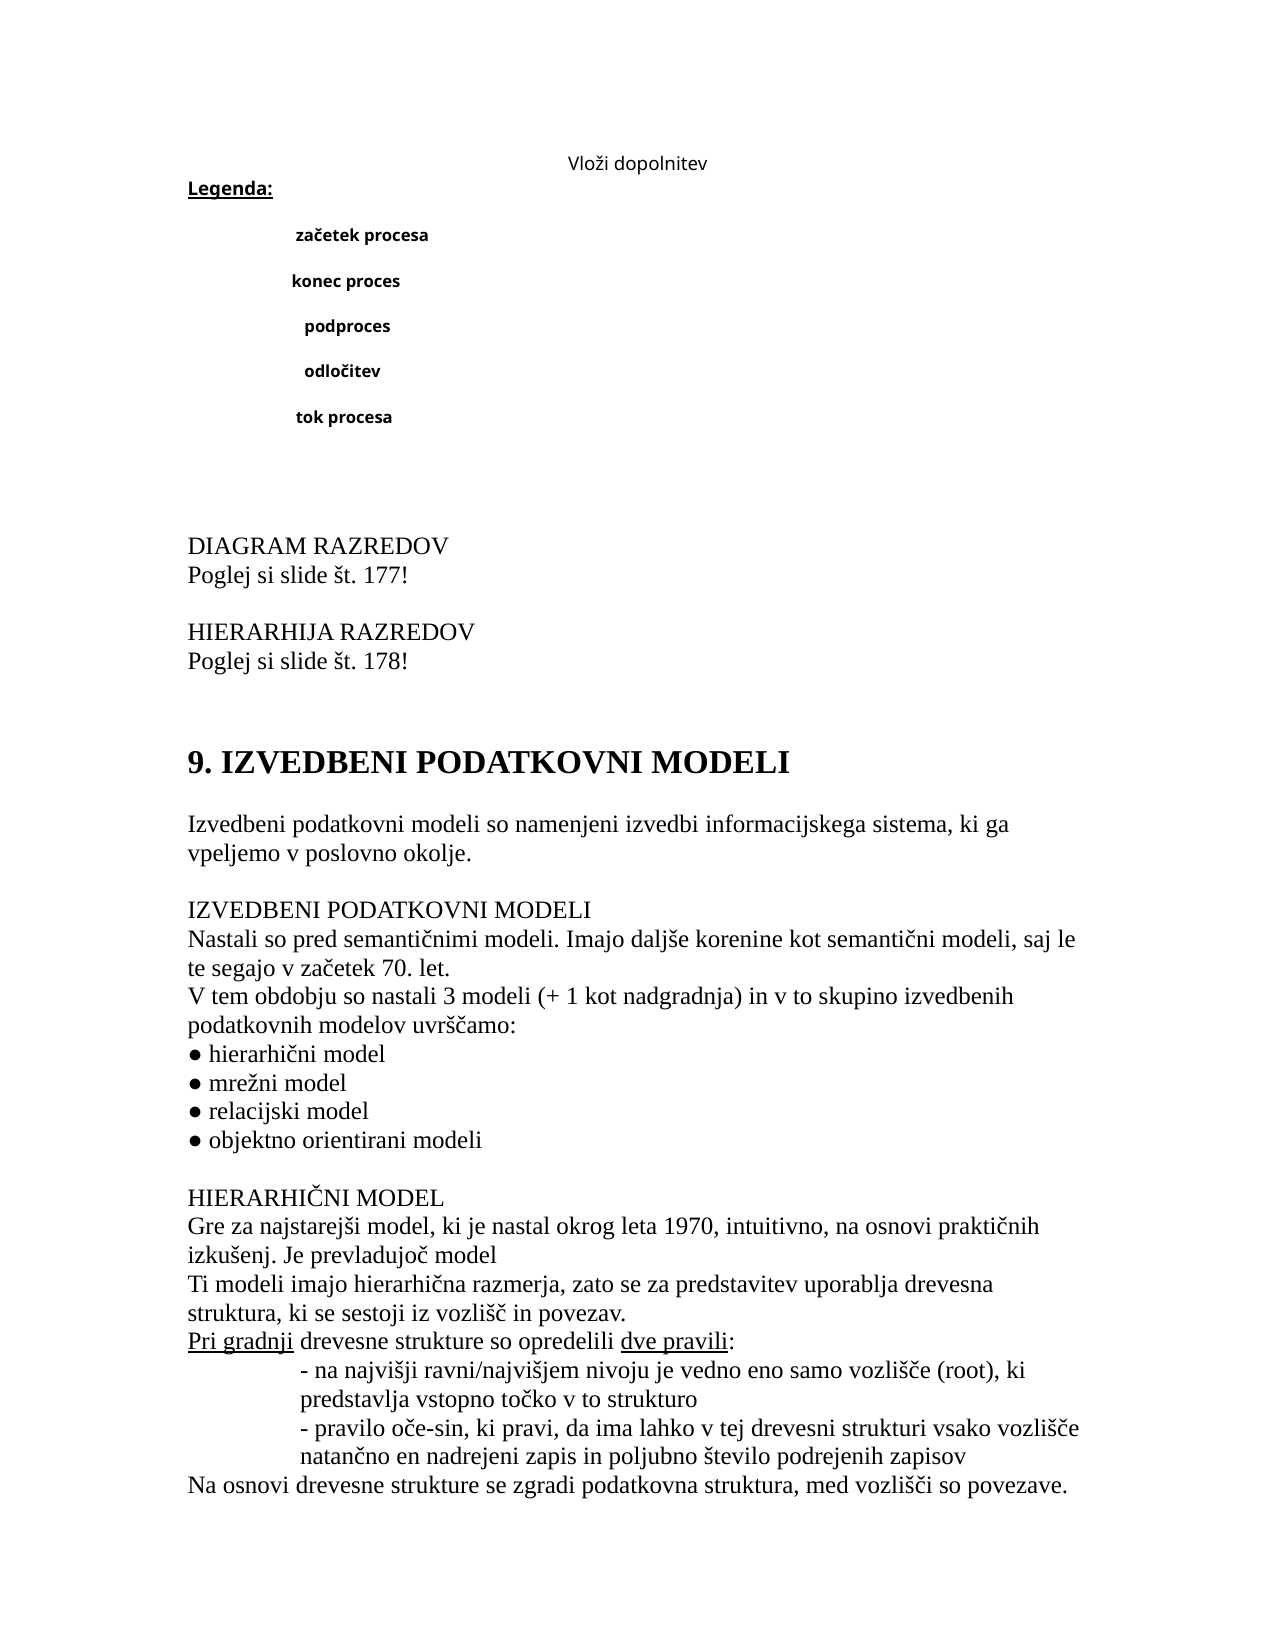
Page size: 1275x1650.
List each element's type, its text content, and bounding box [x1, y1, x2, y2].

text podproces [187, 314, 1088, 337]
text Na osnovi drevesne strukture se zgradi podatkovna struktura, med vozlišči so povezave. [187, 1470, 1088, 1499]
text Poglej si slide št. 178! [187, 646, 1088, 675]
text - na najvišji ravni/najvišjem nivoju je vedno eno samo vozlišče (root), ki predstavlja vstopno točko v to strukturo [300, 1355, 1088, 1413]
text IZVEDBENI PODATKOVNI MODELI [187, 895, 1088, 924]
text ● objektno orientirani modeli [187, 1125, 1088, 1154]
text začetek procesa [187, 224, 1088, 246]
text DIAGRAM RAZREDOV [187, 531, 1088, 560]
text konec proces [187, 269, 1088, 292]
text Vloži dopolnitev [187, 150, 1088, 176]
text Poglej si slide št. 177! [187, 560, 1088, 588]
text Ti modeli imajo hierarhična razmerja, zato se za predstavitev uporablja drevesna struktura, ki se sestoji iz vozlišč in povezav. [187, 1269, 1088, 1326]
text Nastali so pred semantičnimi modeli. Imajo daljše korenine kot semantični modeli, saj le te segajo v začetek 70. let. [187, 924, 1088, 981]
text Legenda: [187, 176, 1088, 201]
text ● hierarhični model [187, 1039, 1088, 1068]
text HIERARHIJA RAZREDOV [187, 617, 1088, 646]
text ● mrežni model [187, 1068, 1088, 1096]
text Gre za najstarejši model, ki je nastal okrog leta 1970, intuitivno, na osnovi praktičnih izkušenj. Je prevladujoč model [187, 1211, 1088, 1269]
text V tem obdobju so nastali 3 modeli (+ 1 kot nadgradnja) in v to skupino izvedbenih podatkovnih modelov uvrščamo: [187, 981, 1088, 1039]
text HIERARHIČNI MODEL [187, 1183, 1088, 1211]
text odločitev [187, 360, 1088, 383]
text Izvedbeni podatkovni modeli so namenjeni izvedbi informacijskega sistema, ki ga vpeljemo v poslovno okolje. [187, 809, 1088, 866]
text - pravilo oče-sin, ki pravi, da ima lahko v tej drevesni strukturi vsako vozlišče natančno en nadrejeni zapis in poljubno število podrejenih zapisov [300, 1413, 1088, 1470]
text tok procesa [187, 405, 1088, 428]
text 9. IZVEDBENI PODATKOVNI MODELI [187, 742, 1088, 780]
text ● relacijski model [187, 1096, 1088, 1125]
text Pri gradnji drevesne strukture so opredelili dve pravili: [187, 1326, 1088, 1355]
